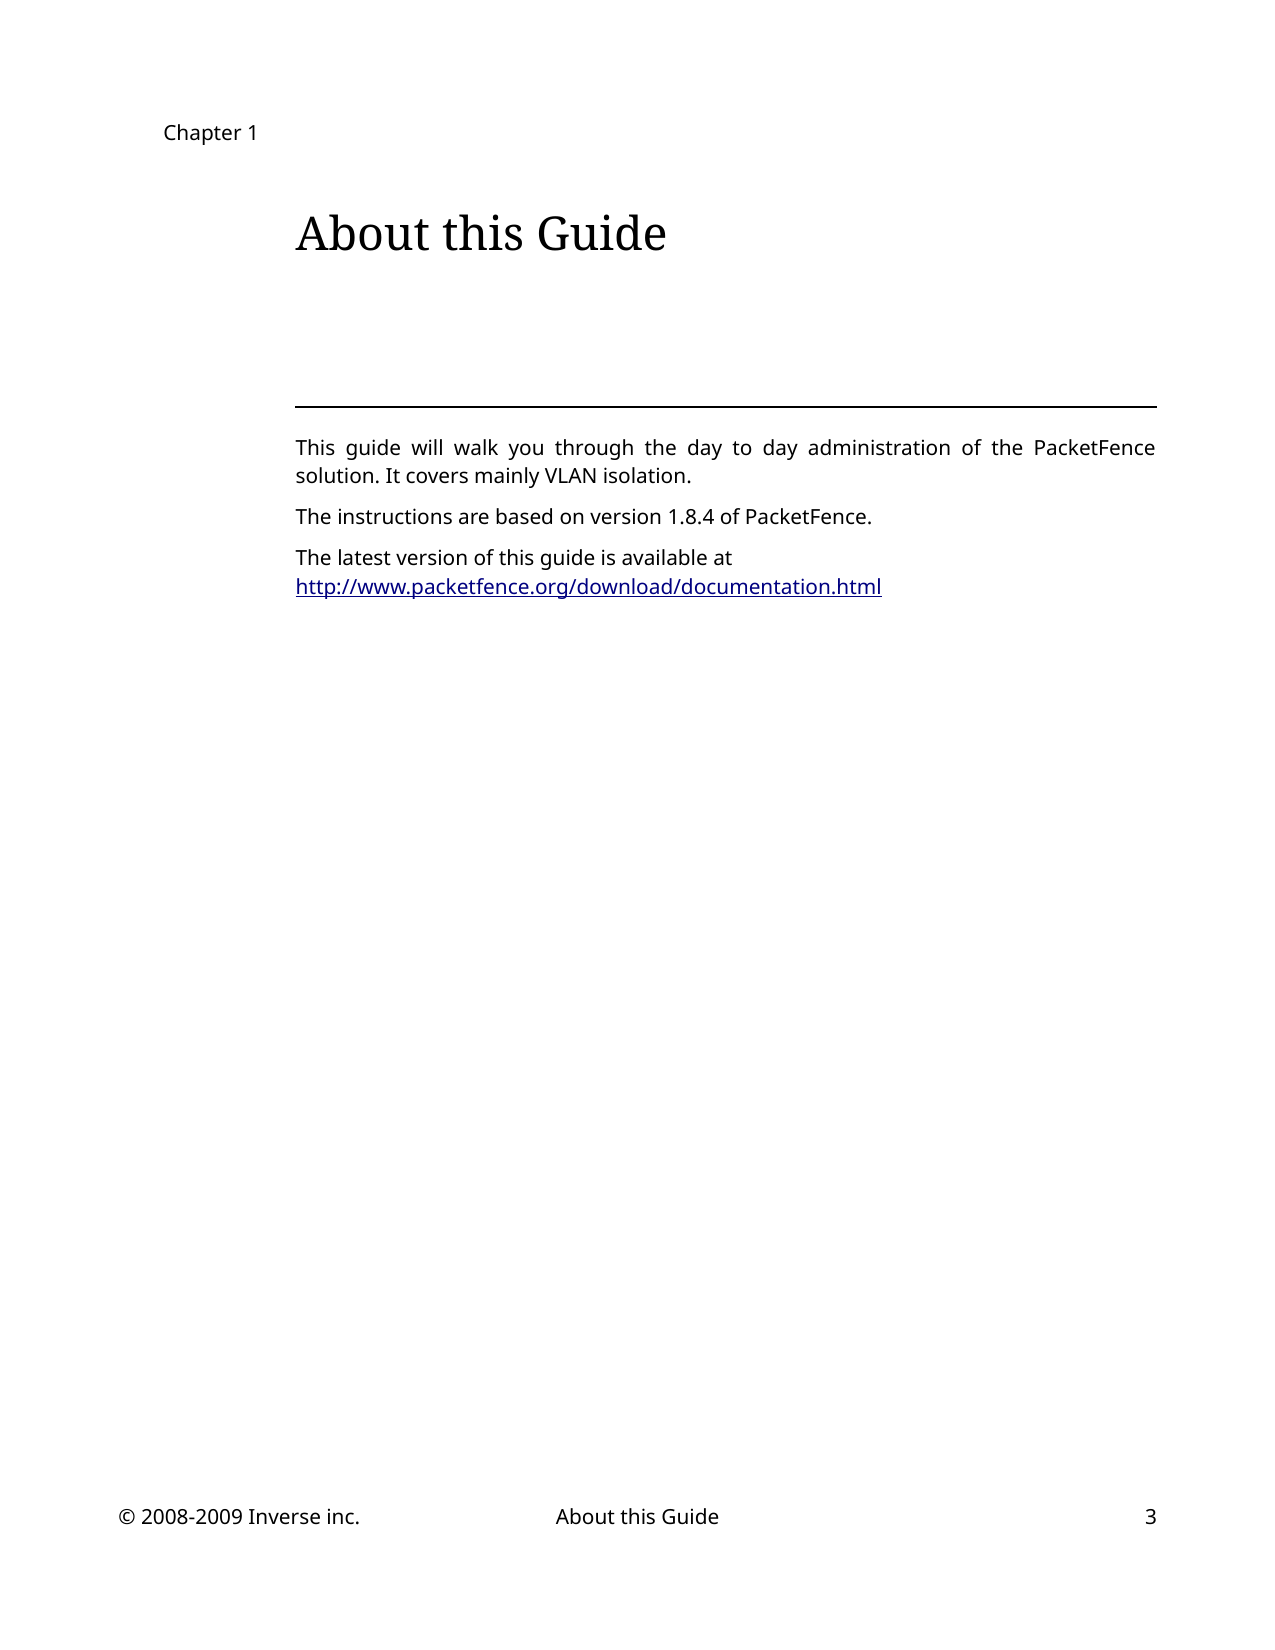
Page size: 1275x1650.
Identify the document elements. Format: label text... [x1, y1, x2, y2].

text This guide will walk you through the day to day administration of the PacketFence solution. It covers mainly VLAN isolation. [295, 433, 1157, 490]
subtitle About this Guide [295, 201, 1157, 406]
text The latest version of this guide is available at http://www.packetfence.org/download/documentation.html [295, 543, 1157, 600]
text The instructions are based on version 1.8.4 of PacketFence. [295, 502, 1157, 531]
